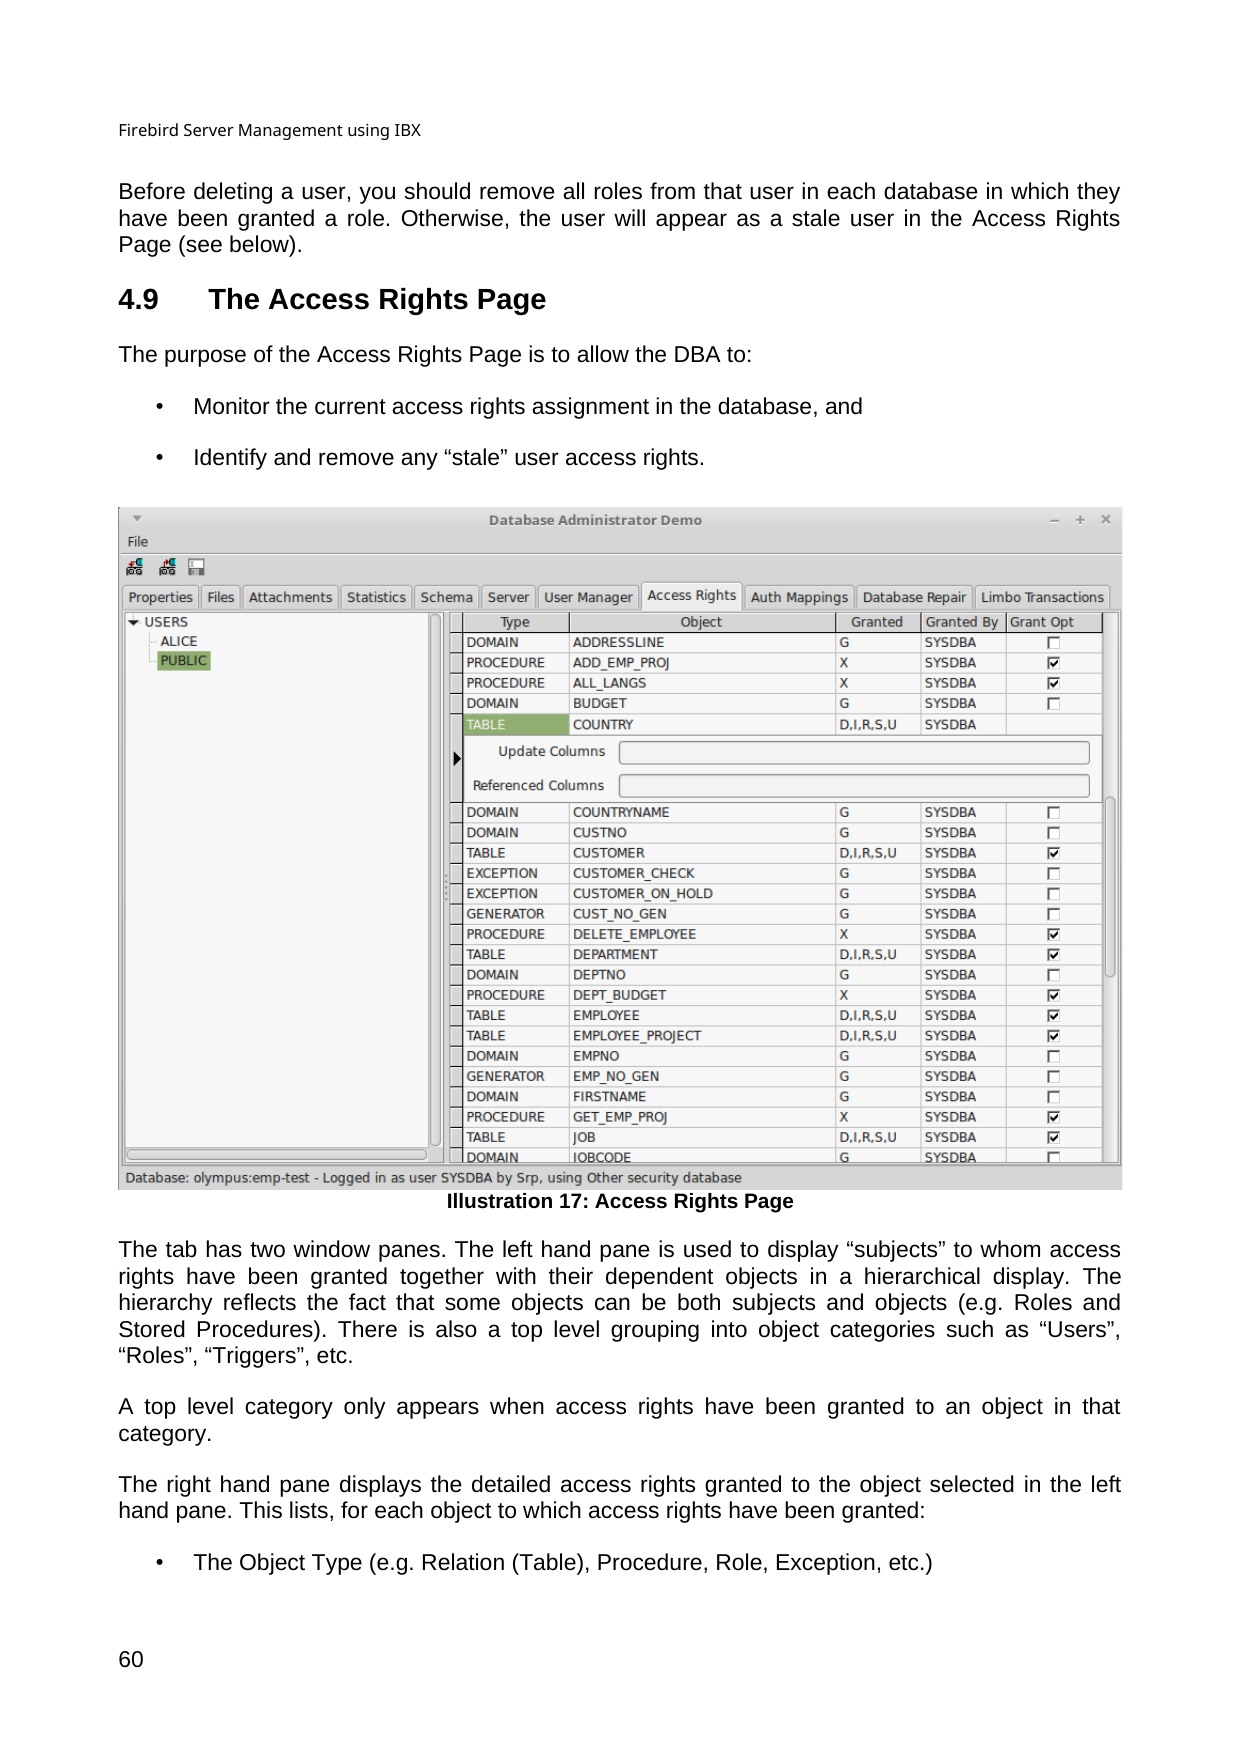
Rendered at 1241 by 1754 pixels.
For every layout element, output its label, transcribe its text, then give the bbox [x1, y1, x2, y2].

text The right hand pane displays the detailed access rights granted to the object selected in the left hand pane. This lists, for each object to which access rights have been granted: [118, 1471, 1122, 1524]
text The tab has two window panes. The left hand pane is used to display “subjects” to whom access rights have been granted together with their dependent objects in a hierarchical display. The hierarchy reflects the fact that some objects can be both subjects and objects (e.g. Roles and Stored Procedures). There is also a top level grouping into object categories such as “Users”, “Roles”, “Triggers”, etc. [118, 1213, 1122, 1368]
list Monitor the current access rights assignment in the database, and [156, 393, 1122, 419]
list The Object Type (e.g. Relation (Table), Procedure, Role, Exception, etc.) [156, 1549, 1122, 1575]
picture [118, 507, 1123, 1190]
text [118, 495, 1122, 507]
text A top level category only appears when access rights have been granted to an object in that category. [118, 1393, 1122, 1446]
subtitle The Access Rights Page [118, 282, 1122, 316]
text Illustration 17: Access Rights Page [118, 1190, 1122, 1213]
text The purpose of the Access Rights Page is to allow the DBA to: [118, 341, 1122, 368]
list Identify and remove any “stale” user access rights. [156, 444, 1122, 470]
text Before deleting a user, you should remove all roles from that user in each database in which they have been granted a role. Otherwise, the user will appear as a stale user in the Access Rights Page (see below). [118, 178, 1122, 257]
